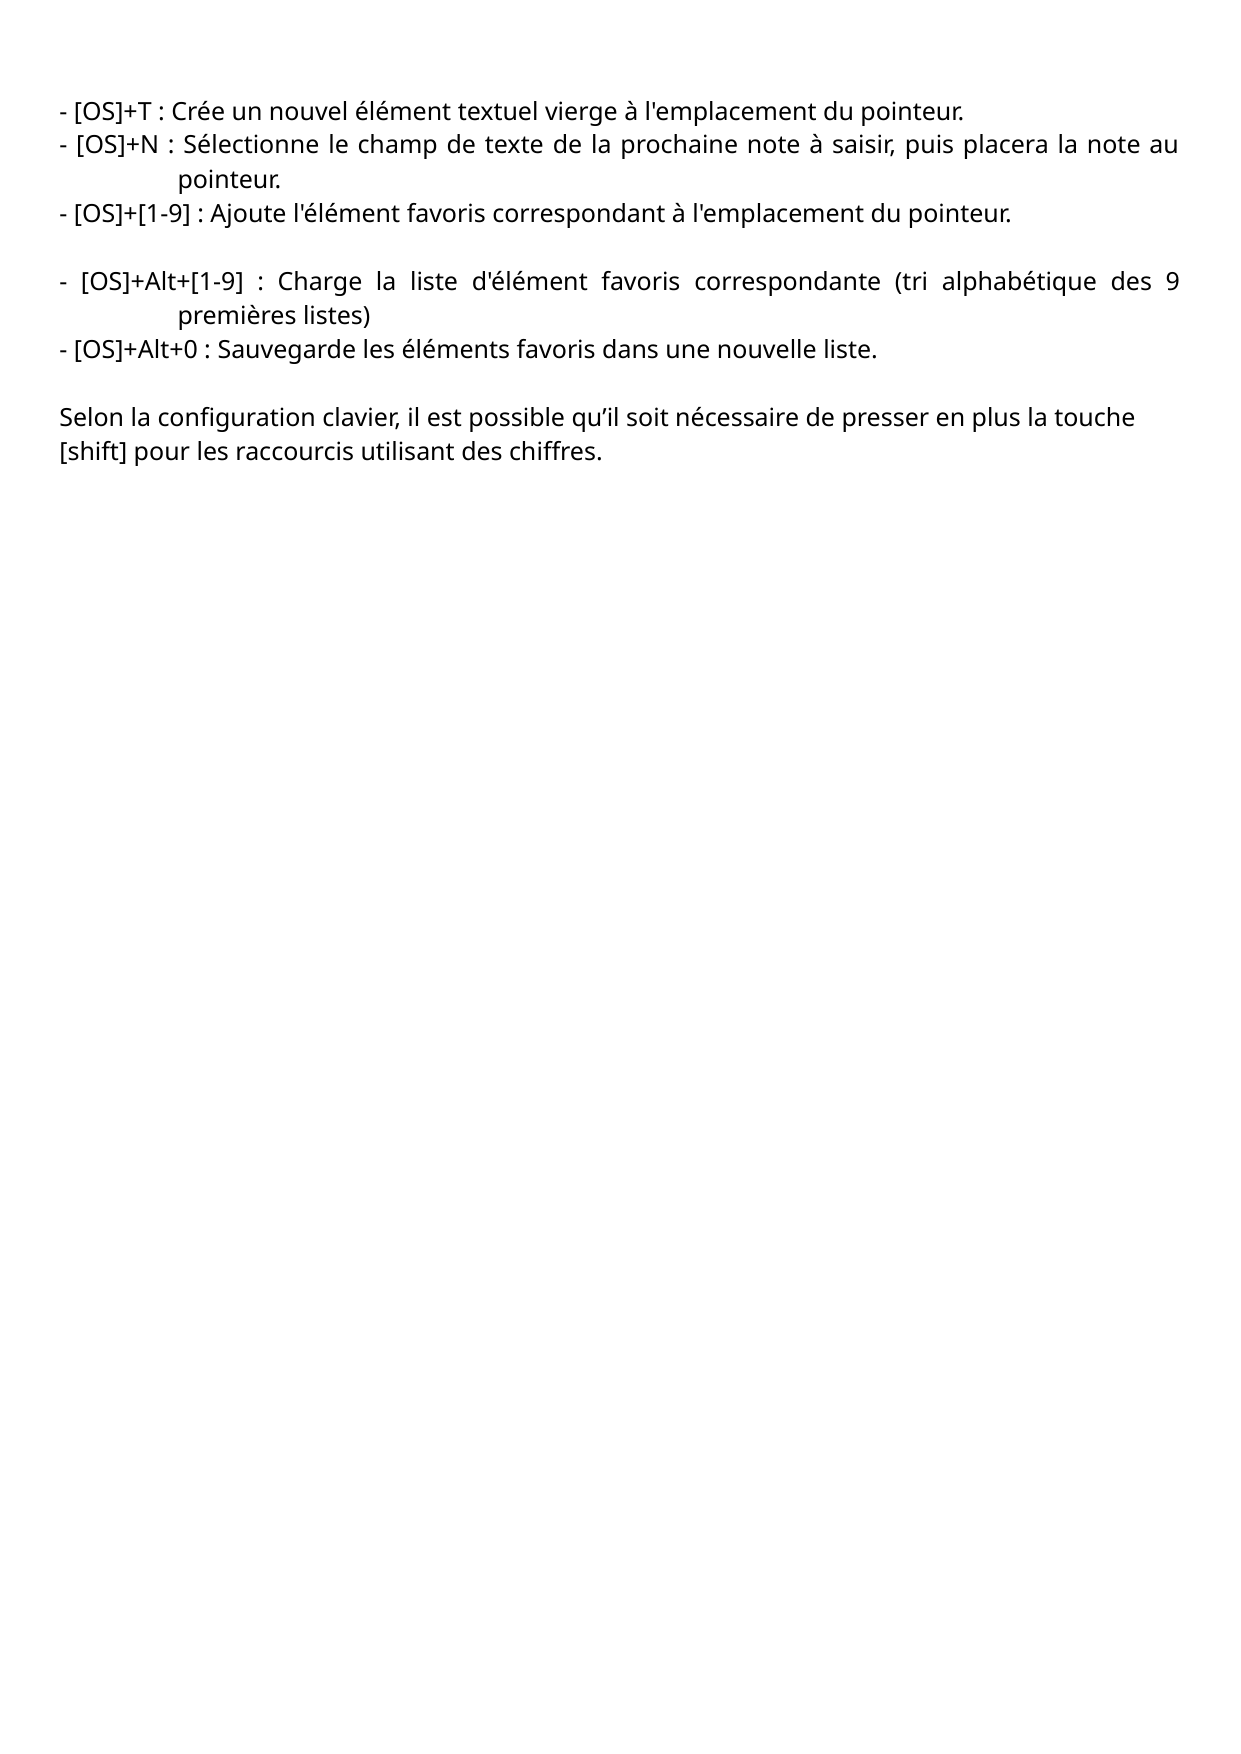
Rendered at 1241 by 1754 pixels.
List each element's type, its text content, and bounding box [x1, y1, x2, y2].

text - [OS]+Alt+0 : Sauvegarde les éléments favoris dans une nouvelle liste. [59, 332, 1181, 366]
text - [OS]+[1-9] : Ajoute l'élément favoris correspondant à l'emplacement du pointeur. [59, 195, 1181, 229]
text - [OS]+N : Sélectionne le champ de texte de la prochaine note à saisir, puis placera la note au pointeur. [59, 127, 1181, 195]
text - [OS]+Alt+[1-9] : Charge la liste d'élément favoris correspondante (tri alphabétique des 9 premières listes) [59, 263, 1181, 332]
text Selon la configuration clavier, il est possible qu’il soit nécessaire de presser en plus la touche [shift] pour les raccourcis utilisant des chiffres. [59, 400, 1181, 468]
text - [OS]+T : Crée un nouvel élément textuel vierge à l'emplacement du pointeur. [59, 93, 1181, 127]
